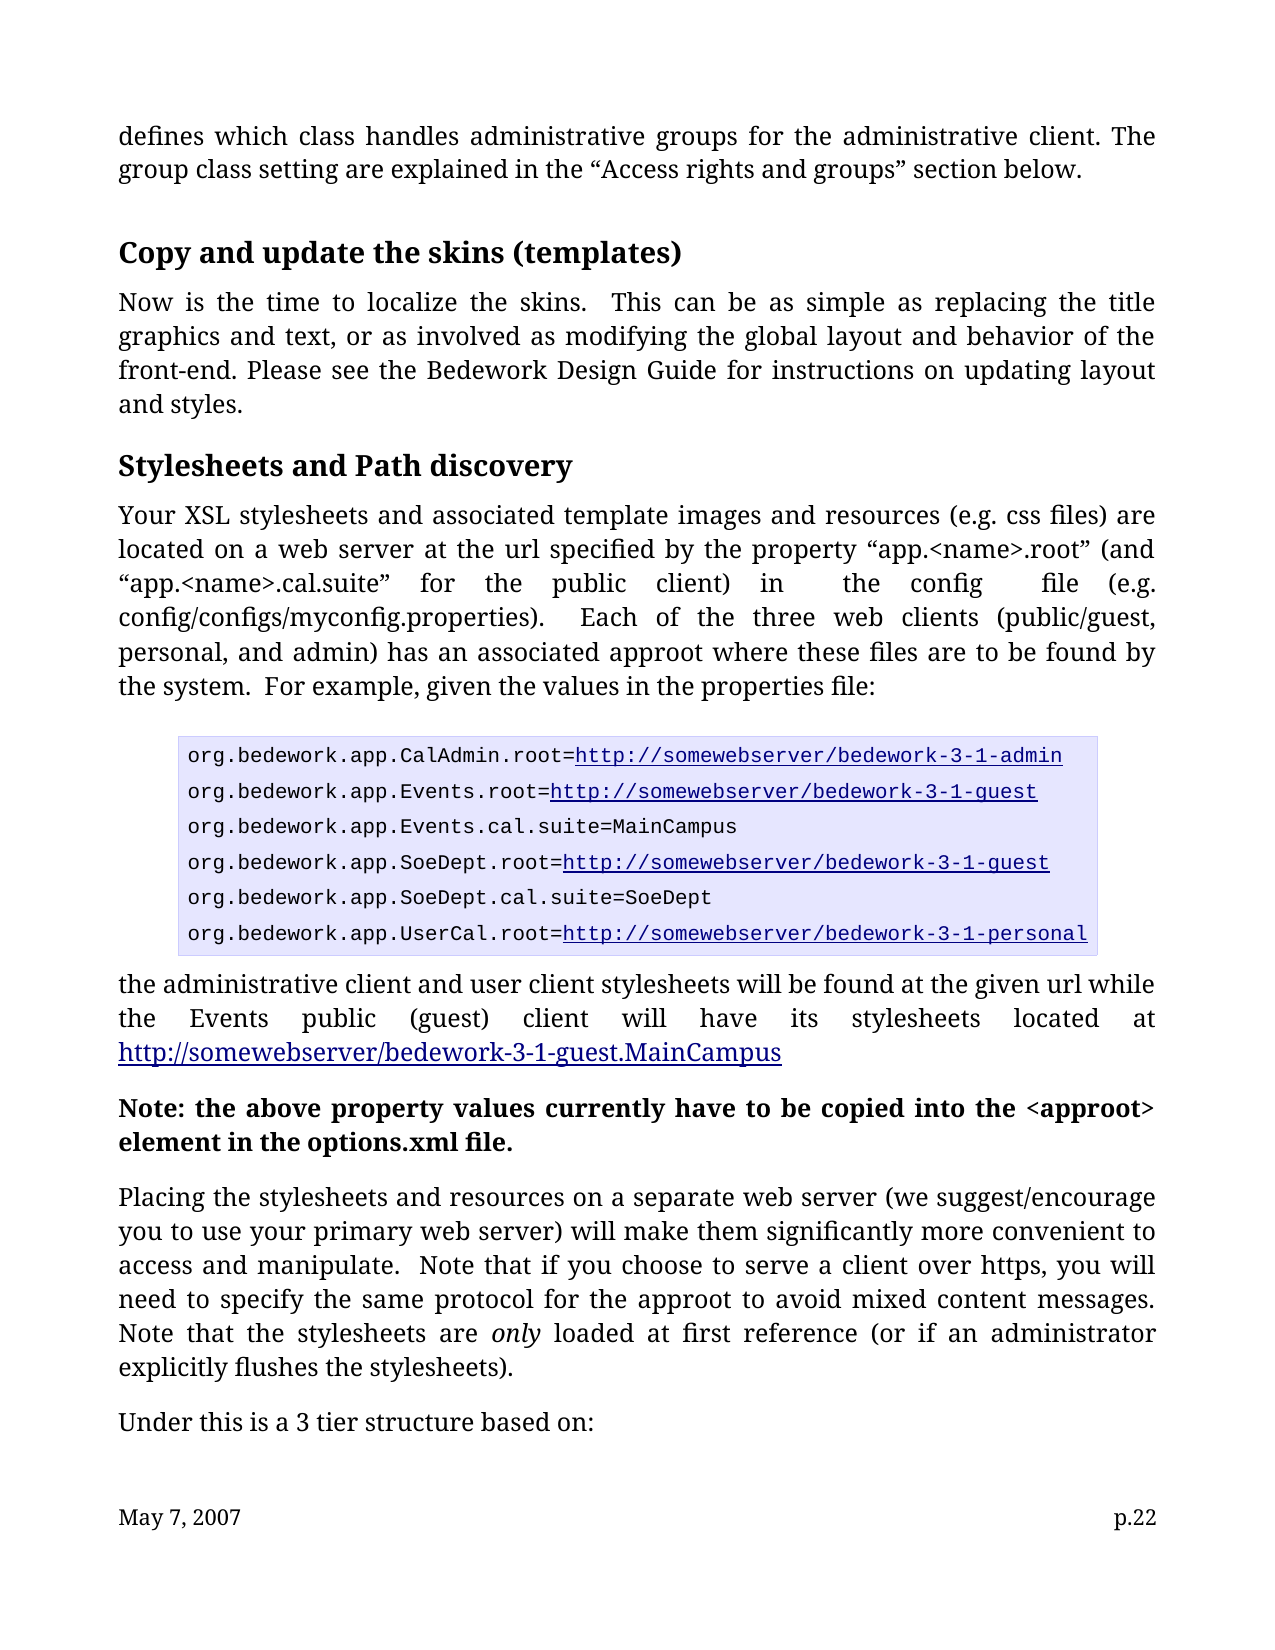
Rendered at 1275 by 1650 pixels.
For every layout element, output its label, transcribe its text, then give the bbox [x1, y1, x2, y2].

text Now is the time to localize the skins. This can be as simple as replacing the title graphics and text, or as involved as modifying the global layout and behavior of the front-end. Please see the Bedework Design Guide for instructions on updating layout and styles. [118, 284, 1157, 421]
text Placing the stylesheets and resources on a separate web server (we suggest/encourage you to use your primary web server) will make them significantly more convenient to access and manipulate. Note that if you choose to serve a client over https, you will need to specify the same protocol for the approot to avoid mixed content messages. Note that the stylesheets are only loaded at first reference (or if an administrator explicitly flushes the stylesheets). [118, 1179, 1157, 1384]
subtitle Stylesheets and Path discovery [118, 446, 1157, 485]
text Note: the above property values currently have to be copied into the <approot> element in the options.xml file. [118, 1090, 1157, 1158]
text org.bedework.app.UserCal.root=http://somewebserver/bedework-3-1-personal [179, 913, 1097, 955]
text Your XSL stylesheets and associated template images and resources (e.g. css files) are located on a web server at the url specified by the property “app.<name>.root” (and “app.<name>.cal.suite” for the public client) in the config file (e.g. config/configs/myconfig.properties). Each of the three web clients (public/guest, personal, and admin) has an associated approot where these files are to be found by the system. For example, given the values in the properties file: [118, 498, 1157, 702]
text org.bedework.app.Events.root=http://somewebserver/bedework-3-1-guest [179, 772, 1097, 804]
text defines which class handles administrative groups for the administrative client. The group class setting are explained in the “Access rights and groups” section below. [118, 118, 1157, 186]
subtitle Copy and update the skins (templates) [118, 232, 1157, 272]
text Under this is a 3 tier structure based on: [118, 1405, 1157, 1439]
text org.bedework.app.SoeDept.root=http://somewebserver/bedework-3-1-guest [179, 843, 1097, 875]
text org.bedework.app.CalAdmin.root=http://somewebserver/bedework-3-1-admin [179, 737, 1097, 769]
text the administrative client and user client stylesheets will be found at the given url while the Events public (guest) client will have its stylesheets located at http://somewebserver/bedework-3-1-guest.MainCampus [118, 967, 1157, 1069]
text org.bedework.app.SoeDept.cal.suite=SoeDept [179, 878, 1097, 911]
text org.bedework.app.Events.cal.suite=MainCampus [179, 807, 1097, 840]
